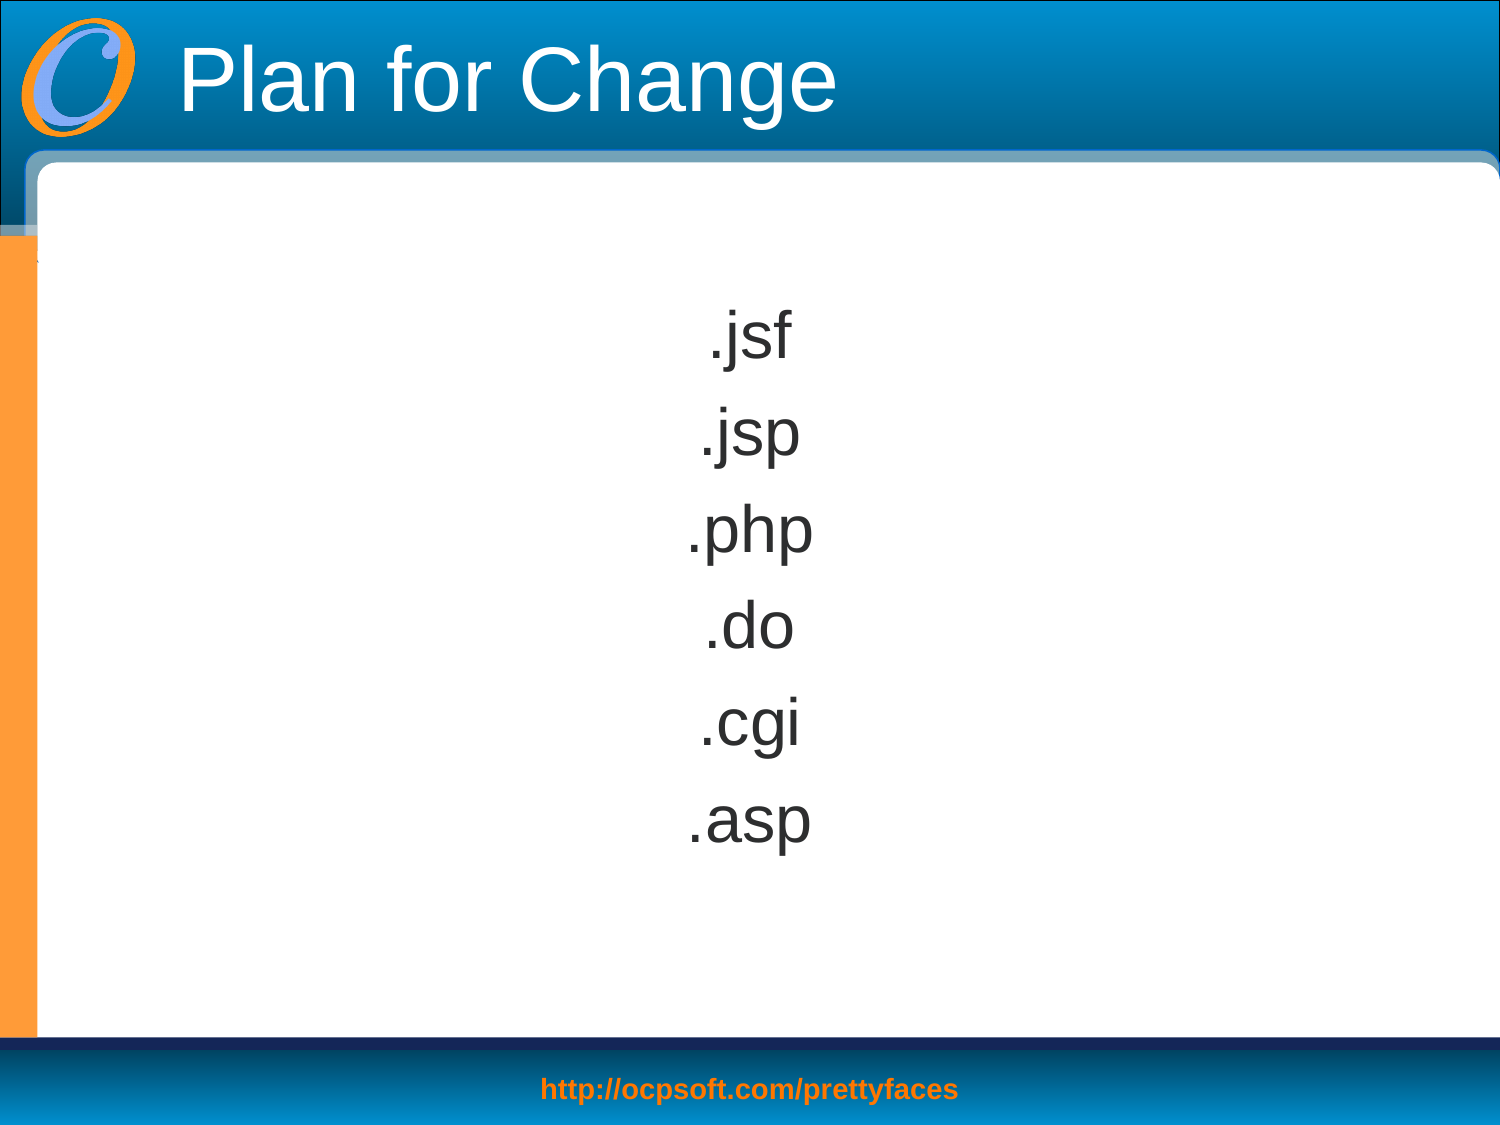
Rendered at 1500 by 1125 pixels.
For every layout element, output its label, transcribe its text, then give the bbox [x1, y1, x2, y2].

title Plan for Change [162, 11, 1463, 138]
list .jsf .jsp .php .do .cgi .asp [75, 187, 1425, 931]
picture [22, 19, 135, 136]
